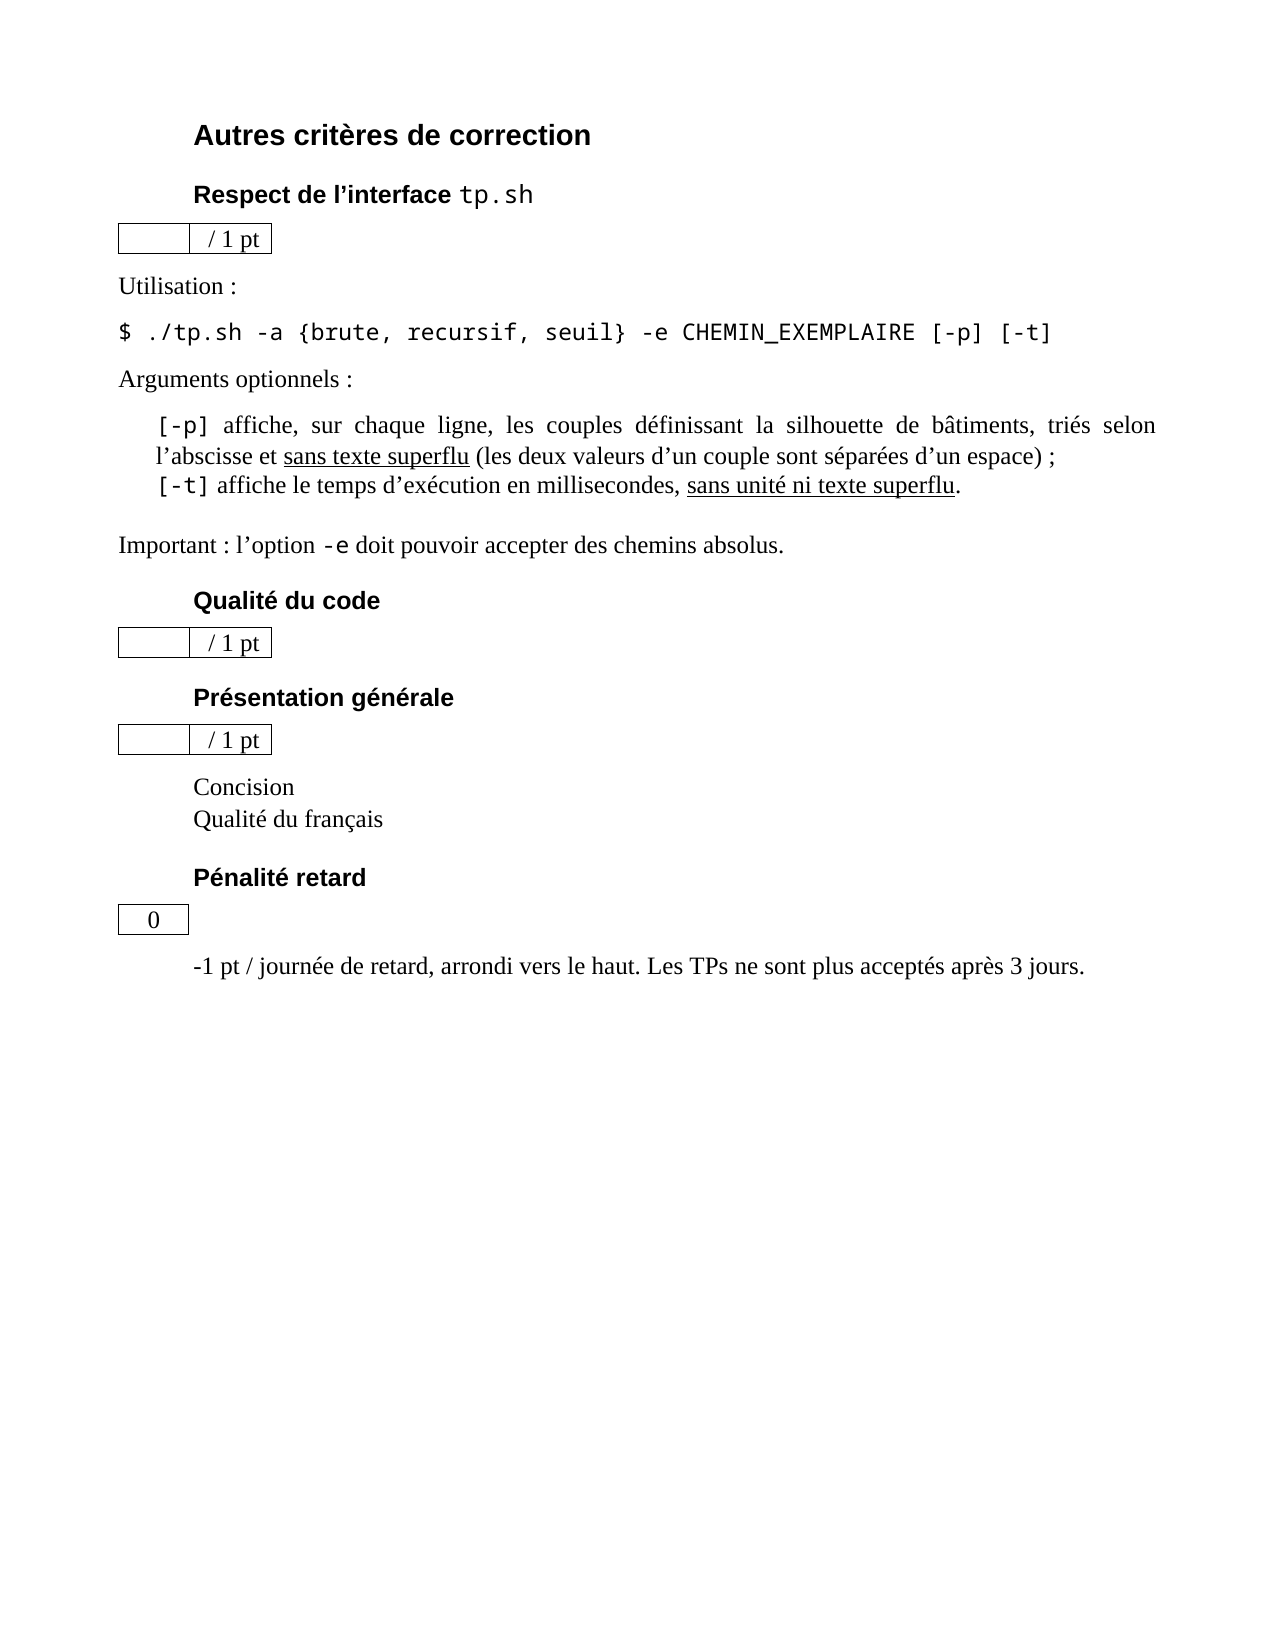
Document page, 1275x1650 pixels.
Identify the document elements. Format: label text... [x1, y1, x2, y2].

subtitle Respect de l’interface tp.sh [118, 177, 1157, 211]
subtitle Pénalité retard [118, 863, 1157, 891]
text [-t] affiche le temps d’exécution en millisecondes, sans unité ni texte superflu. [156, 469, 1157, 501]
table_header 0 [119, 905, 188, 934]
text Important : l’option -e doit pouvoir accepter des chemins absolus. [118, 529, 1157, 561]
text [-p] affiche, sur chaque ligne, les couples définissant la silhouette de bâtiments, triés selon l’abscisse et sans texte superflu (les deux valeurs d’un couple sont séparées d’un espace) ; [156, 409, 1157, 469]
table_header / 1 pt [190, 628, 271, 657]
table_header [119, 628, 189, 657]
subtitle Présentation générale [118, 683, 1157, 712]
table_header / 1 pt [190, 725, 271, 754]
text $ ./tp.sh -a {brute, recursif, seuil} -e CHEMIN_EXEMPLAIRE [-p] [-t] [118, 316, 1157, 347]
list -1 pt / journée de retard, arrondi vers le haut. Les TPs ne sont plus acceptés après 3 jours. [156, 951, 1157, 980]
list Concision [156, 772, 1157, 800]
table_header / 1 pt [190, 224, 271, 253]
list Qualité du français [156, 804, 1157, 833]
subtitle Autres critères de correction [118, 118, 1157, 152]
subtitle Qualité du code [118, 586, 1157, 614]
table_header [119, 725, 189, 754]
text Arguments optionnels : [118, 364, 1157, 393]
table_header [119, 224, 189, 253]
text Utilisation : [118, 271, 1157, 299]
